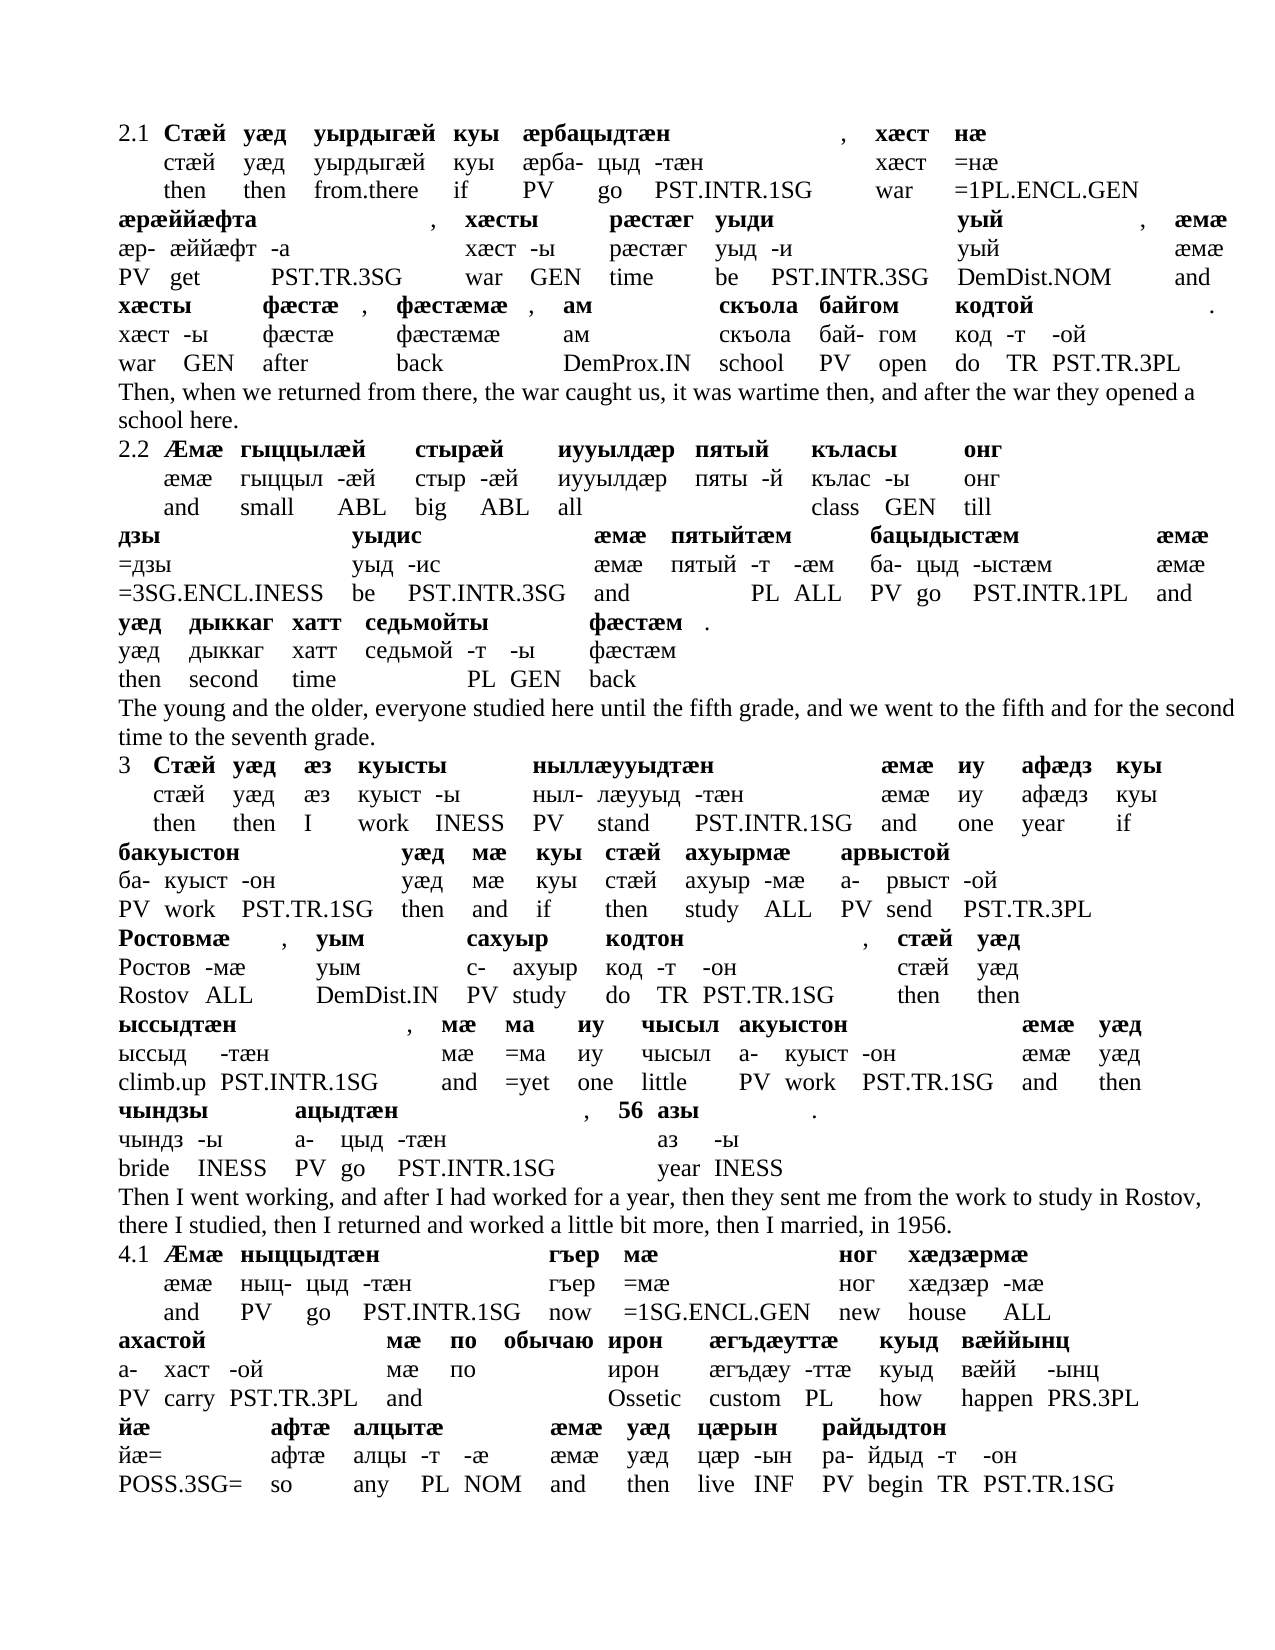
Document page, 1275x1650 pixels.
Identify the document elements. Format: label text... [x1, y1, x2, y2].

text цæр [697, 1441, 740, 1469]
text and [441, 1067, 477, 1096]
text and [550, 1469, 599, 1498]
text Ossetic [608, 1383, 681, 1412]
text афæдз [1021, 779, 1088, 808]
text æмæ [881, 751, 944, 779]
text -он [241, 866, 373, 894]
text now [549, 1297, 596, 1326]
text go [306, 1297, 349, 1326]
text стæй [153, 779, 205, 808]
text climb.up [118, 1067, 206, 1096]
text NOM [464, 1469, 522, 1498]
text с- [466, 952, 498, 981]
text . [1209, 291, 1230, 319]
text , [862, 923, 883, 952]
text live [697, 1469, 740, 1498]
text =yet [505, 1067, 550, 1096]
text TR [1006, 348, 1038, 377]
text do [955, 348, 992, 377]
text and [1156, 578, 1205, 607]
text вæйй [961, 1354, 1033, 1383]
text PST.INTR.1SG [654, 176, 813, 204]
text уым [316, 923, 453, 952]
text TR [657, 981, 689, 1009]
text стыр [415, 463, 466, 492]
text æмæ [1156, 549, 1205, 578]
text then [897, 981, 949, 1009]
text , [840, 118, 861, 147]
text then [627, 1469, 670, 1498]
text обычаю [504, 1326, 594, 1354]
text -ы [510, 636, 561, 664]
text куы [536, 837, 591, 866]
text , [1139, 204, 1161, 233]
text мæ [441, 1009, 491, 1038]
text кодтой [955, 291, 1195, 319]
text седьмойты [365, 607, 575, 636]
text war [465, 262, 516, 291]
text GEN [510, 664, 561, 693]
text -ой [963, 866, 1092, 894]
text do [605, 981, 643, 1009]
text скъола [719, 319, 791, 348]
text Ростовмæ [118, 923, 267, 952]
text йæ= [118, 1441, 243, 1469]
text -тæн [220, 1038, 379, 1067]
text -а [271, 233, 403, 262]
text æгъдæуттæ [709, 1326, 865, 1354]
text how [879, 1383, 933, 1412]
text Стæй [153, 751, 219, 779]
text нæ [954, 118, 1153, 147]
text -т [657, 952, 689, 981]
text and [472, 894, 508, 923]
text ныццыдтæн [240, 1239, 535, 1268]
text куы [1116, 751, 1171, 779]
text уæд [1098, 1038, 1142, 1067]
text carry [164, 1383, 215, 1412]
text уырдыгæй [314, 147, 426, 176]
text -ой [1052, 319, 1181, 348]
text уыд [352, 549, 394, 578]
text ма [505, 1009, 564, 1038]
text чындз [118, 1124, 184, 1153]
text -т [421, 1441, 450, 1469]
text go [340, 1153, 383, 1182]
text арвыстой [840, 837, 1106, 866]
text иу [958, 779, 994, 808]
text -т [937, 1441, 969, 1469]
text -ы [197, 1124, 267, 1153]
text =мæ [623, 1268, 811, 1297]
text PRS.3PL [1047, 1383, 1139, 1412]
text хæдзæр [908, 1268, 989, 1297]
text =1PL.ENCL.GEN [954, 176, 1139, 204]
text work [358, 808, 421, 837]
text стæй [605, 837, 671, 866]
text Rostov [118, 981, 191, 1009]
text -мæ [1003, 1268, 1052, 1297]
text мæ [472, 837, 522, 866]
text -т [467, 636, 496, 664]
text рæстæг [609, 233, 687, 262]
text чысыл [641, 1009, 725, 1038]
text -тæн [694, 779, 853, 808]
text хатт [292, 636, 337, 664]
text уыди [715, 204, 943, 233]
text house [908, 1297, 989, 1326]
text all [558, 492, 667, 521]
text гыццыл [240, 463, 323, 492]
text INESS [714, 1153, 783, 1182]
text PV [739, 1067, 771, 1096]
text æмæ [1022, 1009, 1085, 1038]
text цыд [340, 1124, 383, 1153]
text -æй [480, 463, 530, 492]
text æрæййæфта [118, 204, 416, 233]
text ирон [608, 1354, 681, 1383]
text вæййынц [961, 1326, 1153, 1354]
text уый [957, 204, 1126, 233]
text йæ [118, 1412, 257, 1441]
text код [605, 952, 643, 981]
text ABL [480, 492, 530, 521]
text PV [819, 348, 864, 377]
text =1SG.ENCL.GEN [623, 1297, 811, 1326]
text азы [657, 1096, 797, 1124]
text ам [563, 319, 691, 348]
text and [386, 1383, 422, 1412]
text ахуыр [512, 952, 578, 981]
text back [589, 664, 676, 693]
text æмæ [1174, 233, 1224, 262]
text little [641, 1067, 711, 1096]
text хæст [118, 319, 169, 348]
text ыссыд [118, 1038, 206, 1067]
text . [811, 1096, 832, 1124]
text æййæфт [169, 233, 257, 262]
text æгъдæу [709, 1354, 791, 1383]
text пятый [671, 549, 737, 578]
text стæй [605, 866, 657, 894]
text куыст [358, 779, 421, 808]
text PST.INTR.1SG [220, 1067, 379, 1096]
text мæ [441, 1038, 477, 1067]
text work [164, 894, 228, 923]
text PV [466, 981, 498, 1009]
text куы [453, 118, 508, 147]
text ыссыдтæн [118, 1009, 393, 1038]
text PST.TR.1SG [702, 981, 834, 1009]
text ам [563, 291, 705, 319]
text гъер [549, 1239, 609, 1268]
text PV [840, 894, 872, 923]
text ныц- [240, 1268, 292, 1297]
text по [450, 1326, 490, 1354]
text -ын [754, 1441, 794, 1469]
text -мæ [764, 866, 813, 894]
text Then I went working, and after I had worked for a year, then they sent me from the work to study in Rostov, there I studied, then I returned and worked a little bit more, then I married, in 1956. [118, 1182, 1249, 1239]
text then [1098, 1067, 1142, 1096]
text ра- [822, 1441, 854, 1469]
text war [118, 348, 169, 377]
text куы [453, 147, 495, 176]
text and [1174, 262, 1224, 291]
text фæстæмæ [396, 319, 500, 348]
text а- [840, 866, 872, 894]
text PST.INTR.1SG [694, 808, 853, 837]
text PST.INTR.3SG [408, 578, 566, 607]
text йдыд [868, 1441, 923, 1469]
text and [1022, 1067, 1071, 1096]
text big [415, 492, 466, 521]
text -мæ [205, 952, 253, 981]
text æмæ [550, 1412, 613, 1441]
text æз [303, 751, 344, 779]
text акуыстон [739, 1009, 1008, 1038]
text ба- [870, 549, 902, 578]
text бацыдыстæм [870, 521, 1142, 549]
text фæстæм [589, 636, 676, 664]
text хæдзæрмæ [908, 1239, 1065, 1268]
text be [352, 578, 394, 607]
text if [1116, 808, 1157, 837]
text PV [870, 578, 902, 607]
text PV [118, 262, 156, 291]
text then [163, 176, 215, 204]
text æмæ [1022, 1038, 1071, 1067]
text -тæн [397, 1124, 556, 1153]
text иу [577, 1038, 614, 1067]
text ALL [205, 981, 253, 1009]
text пятый [695, 434, 797, 463]
text time [609, 262, 687, 291]
text POSS.3SG= [118, 1469, 243, 1498]
text -æм [793, 549, 842, 578]
text one [958, 808, 994, 837]
text а- [294, 1124, 327, 1153]
text лæууыд [597, 779, 681, 808]
text уæд [977, 923, 1034, 952]
text куы [536, 866, 577, 894]
text and [594, 578, 643, 607]
text 2.1 [118, 118, 149, 147]
text Then, when we returned from there, the war caught us, it was wartime then, and after the war they opened a school here. [118, 377, 1249, 434]
text then [243, 176, 286, 204]
text Æмæ [163, 434, 226, 463]
text then [118, 664, 161, 693]
text then [977, 981, 1020, 1009]
text new [839, 1297, 880, 1326]
text онг [964, 434, 1014, 463]
text уæд [243, 118, 300, 147]
text PST.INTR.1SG [397, 1153, 556, 1182]
text иу [577, 1009, 627, 1038]
text цыд [916, 549, 959, 578]
text хæст [875, 118, 940, 147]
text DemProx.IN [563, 348, 691, 377]
text уæд [118, 607, 175, 636]
text =дзы [118, 549, 324, 578]
text -æ [464, 1441, 522, 1469]
text 3 [118, 751, 139, 779]
text PV [522, 176, 584, 204]
text стæй [897, 923, 963, 952]
text а- [739, 1038, 771, 1067]
text PST.TR.3PL [1052, 348, 1181, 377]
text уæд [627, 1441, 670, 1469]
text happen [961, 1383, 1033, 1412]
text , [528, 291, 549, 319]
text цæрын [697, 1412, 808, 1441]
text хæсты [118, 291, 248, 319]
text байгом [819, 291, 941, 319]
text уым [316, 952, 439, 981]
text Ростов [118, 952, 191, 981]
text къласы [811, 434, 950, 463]
text -т [751, 549, 780, 578]
text алцы [353, 1441, 407, 1469]
text second [189, 664, 264, 693]
text -тæн [363, 1268, 521, 1297]
text æмæ [163, 1268, 212, 1297]
text open [878, 348, 927, 377]
text DemDist.NOM [957, 262, 1112, 291]
text куысты [358, 751, 518, 779]
text æр- [118, 233, 156, 262]
text æрбацыдтæн [522, 118, 827, 147]
text PV [294, 1153, 327, 1182]
text куыст [164, 866, 228, 894]
text куыд [879, 1354, 933, 1383]
text кодтон [605, 923, 848, 952]
text æмæ [550, 1441, 599, 1469]
text хæсты [465, 204, 595, 233]
text =ма [505, 1038, 550, 1067]
text back [396, 348, 500, 377]
text , [361, 291, 382, 319]
text уыд [715, 233, 757, 262]
text , [406, 1009, 427, 1038]
text INF [754, 1469, 794, 1498]
text стырæй [415, 434, 544, 463]
text мæ [386, 1354, 422, 1383]
text PST.TR.1SG [241, 894, 373, 923]
text school [719, 348, 791, 377]
text æмæ [594, 521, 657, 549]
text ахастой [118, 1326, 372, 1354]
text уый [957, 233, 1112, 262]
text PV [822, 1469, 854, 1498]
text -и [771, 233, 929, 262]
text -ыстæм [973, 549, 1128, 578]
text PV [532, 808, 583, 837]
text уæд [401, 866, 444, 894]
text time [292, 664, 337, 693]
text гыццылæй [240, 434, 401, 463]
text фæстæ [262, 291, 348, 319]
text one [577, 1067, 614, 1096]
text 4.1 [118, 1239, 149, 1268]
text иууылдæр [558, 463, 667, 492]
text PV [118, 1383, 150, 1412]
text кълас [811, 463, 871, 492]
text мæ [472, 866, 508, 894]
text year [657, 1153, 700, 1182]
text куы [1116, 779, 1157, 808]
text чындзы [118, 1096, 281, 1124]
text and [163, 1297, 212, 1326]
text PL [751, 578, 780, 607]
text PST.INTR.1PL [973, 578, 1128, 607]
text ахуыр [685, 866, 750, 894]
text year [1021, 808, 1088, 837]
text war [875, 176, 926, 204]
text хатт [292, 607, 351, 636]
text 56 [618, 1096, 643, 1124]
text афтæ [270, 1412, 339, 1441]
text -тæн [654, 147, 813, 176]
text -ттæ [804, 1354, 852, 1383]
text дыккаг [189, 636, 264, 664]
text уæд [233, 779, 276, 808]
text фæстæ [262, 319, 334, 348]
text PV [240, 1297, 292, 1326]
text and [163, 492, 212, 521]
text DemDist.IN [316, 981, 439, 1009]
text get [169, 262, 257, 291]
text фæстæмæ [396, 291, 514, 319]
text . [704, 607, 725, 636]
text æмæ [594, 549, 643, 578]
text рвыст [886, 866, 949, 894]
text till [964, 492, 1000, 521]
text then [233, 808, 276, 837]
text онг [964, 463, 1000, 492]
text The young and the older, everyone studied here until the fifth grade, and we went to the fifth and for the second time to the seventh grade. [118, 693, 1249, 751]
text TR [937, 1469, 969, 1498]
text бакуыстон [118, 837, 387, 866]
text иу [958, 751, 1008, 779]
text æмæ [1174, 204, 1237, 233]
text -ы [530, 233, 581, 262]
text , [583, 1096, 604, 1124]
text -ой [229, 1354, 358, 1383]
text so [270, 1469, 325, 1498]
text and [881, 808, 930, 837]
text , [281, 923, 302, 952]
text ABL [337, 492, 387, 521]
text алцытæ [353, 1412, 536, 1441]
text æмæ [1156, 521, 1219, 549]
text дзы [118, 521, 338, 549]
text Æмæ [163, 1239, 226, 1268]
text -он [862, 1038, 994, 1067]
text райдыдтон [822, 1412, 1129, 1441]
text ацыдтæн [294, 1096, 569, 1124]
text -ы [183, 319, 234, 348]
text be [715, 262, 757, 291]
text аз [657, 1124, 700, 1153]
text ALL [764, 894, 813, 923]
text ирон [608, 1326, 695, 1354]
text study [512, 981, 578, 1009]
text рæстæг [609, 204, 701, 233]
text цыд [597, 147, 641, 176]
text уæд [233, 751, 290, 779]
text PST.INTR.1SG [363, 1297, 521, 1326]
text код [955, 319, 992, 348]
text I [303, 808, 330, 837]
text уæд [401, 837, 458, 866]
text пяты [695, 463, 748, 492]
text ныл- [532, 779, 583, 808]
text from.there [314, 176, 426, 204]
text if [453, 176, 495, 204]
text уæд [627, 1412, 683, 1441]
text хæст [465, 233, 516, 262]
text æз [303, 779, 330, 808]
text афæдз [1021, 751, 1102, 779]
text стæй [897, 952, 949, 981]
text цыд [306, 1268, 349, 1297]
text PST.TR.3PL [963, 894, 1092, 923]
text -т [1006, 319, 1038, 348]
text PL [467, 664, 496, 693]
text =нæ [954, 147, 1139, 176]
text PST.TR.3SG [271, 262, 403, 291]
text ахуырмæ [685, 837, 827, 866]
text уыдис [352, 521, 580, 549]
text -ы [714, 1124, 783, 1153]
text пятыйтæм [671, 521, 856, 549]
text дыккаг [189, 607, 278, 636]
text if [536, 894, 577, 923]
text ALL [1003, 1297, 1052, 1326]
text custom [709, 1383, 791, 1412]
text афтæ [270, 1441, 325, 1469]
text уæд [118, 636, 161, 664]
text go [916, 578, 959, 607]
text уæд [243, 147, 286, 176]
text -ис [408, 549, 566, 578]
text æрба- [522, 147, 584, 176]
text -ы [884, 463, 936, 492]
text гом [878, 319, 927, 348]
text GEN [884, 492, 936, 521]
text send [886, 894, 949, 923]
text ALL [793, 578, 842, 607]
text æмæ [163, 463, 212, 492]
text хаст [164, 1354, 215, 1383]
text -ы [435, 779, 504, 808]
text PL [421, 1469, 450, 1498]
text чысыл [641, 1038, 711, 1067]
text PST.TR.3PL [229, 1383, 358, 1412]
text ног [839, 1268, 880, 1297]
text go [597, 176, 641, 204]
text седьмой [365, 636, 453, 664]
text ног [839, 1239, 894, 1268]
text куыд [879, 1326, 947, 1354]
text small [240, 492, 323, 521]
text begin [868, 1469, 923, 1498]
text гъер [549, 1268, 596, 1297]
text then [401, 894, 444, 923]
text Стæй [163, 118, 229, 147]
text then [605, 894, 657, 923]
text stand [597, 808, 681, 837]
text иууылдæр [558, 434, 681, 463]
text class [811, 492, 871, 521]
text -æй [337, 463, 387, 492]
text -ынц [1047, 1354, 1139, 1383]
text уырдыгæй [314, 118, 439, 147]
text æмæ [881, 779, 930, 808]
text any [353, 1469, 407, 1498]
text study [685, 894, 750, 923]
text PST.TR.1SG [983, 1469, 1115, 1498]
text INESS [435, 808, 504, 837]
text мæ [386, 1326, 436, 1354]
text 2.2 [118, 434, 149, 463]
text =3SG.ENCL.INESS [118, 578, 324, 607]
text GEN [530, 262, 581, 291]
text , [430, 204, 451, 233]
text PL [804, 1383, 852, 1412]
text хæст [875, 147, 926, 176]
text work [784, 1067, 848, 1096]
text PV [118, 894, 150, 923]
text стæй [163, 147, 215, 176]
text PST.INTR.3SG [771, 262, 929, 291]
text ба- [118, 866, 150, 894]
text фæстæм [589, 607, 690, 636]
text PST.TR.1SG [862, 1067, 994, 1096]
text bride [118, 1153, 184, 1182]
text сахуыр [466, 923, 592, 952]
text ныллæууыдтæн [532, 751, 867, 779]
text -й [761, 463, 783, 492]
text скъола [719, 291, 805, 319]
text -он [983, 1441, 1115, 1469]
text уæд [977, 952, 1020, 981]
text GEN [183, 348, 234, 377]
text -он [702, 952, 834, 981]
text INESS [197, 1153, 267, 1182]
text after [262, 348, 334, 377]
text куыст [784, 1038, 848, 1067]
text а- [118, 1354, 150, 1383]
text мæ [623, 1239, 825, 1268]
text then [153, 808, 205, 837]
text бай- [819, 319, 864, 348]
text уæд [1098, 1009, 1155, 1038]
text по [450, 1354, 476, 1383]
